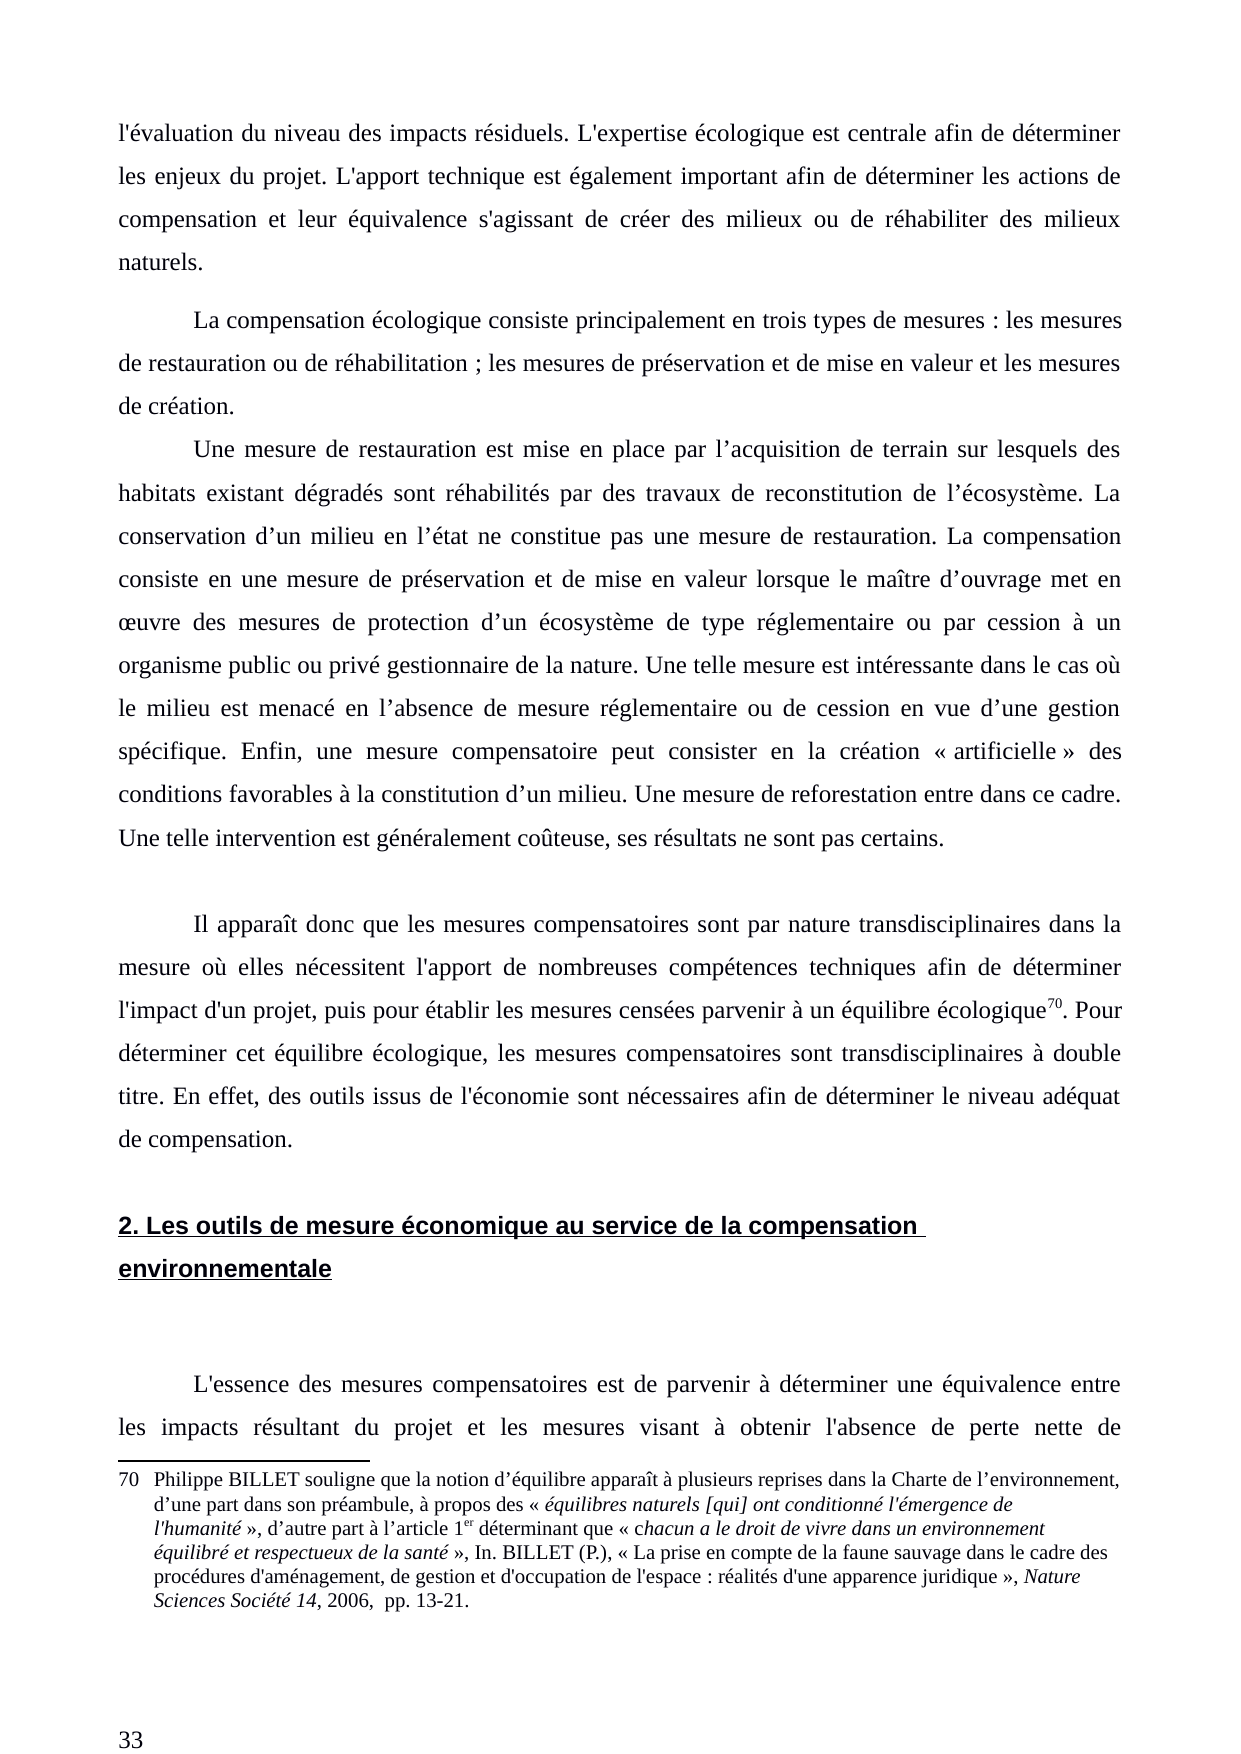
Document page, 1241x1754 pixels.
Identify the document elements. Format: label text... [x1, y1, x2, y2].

text L'essence des mesures compensatoires est de parvenir à déterminer une équivalence entre les impacts résultant du projet et les mesures visant à obtenir l'absence de perte nette de [118, 1369, 1122, 1441]
text l'évaluation du niveau des impacts résiduels. L'expertise écologique est centrale afin de déterminer les enjeux du projet. L'apport technique est également important afin de déterminer les actions de compensation et leur équivalence s'agissant de créer des milieux ou de réhabiliter des milieux naturels. [118, 118, 1122, 276]
text La compensation écologique consiste principalement en trois types de mesures : les mesures de restauration ou de réhabilitation ; les mesures de préservation et de mise en valeur et les mesures de création. [118, 305, 1122, 420]
text Il apparaît donc que les mesures compensatoires sont par nature transdisciplinaires dans la mesure où elles nécessitent l'apport de nombreuses compétences techniques afin de déterminer l'impact d'un projet, puis pour établir les mesures censées parvenir à un équilibre écologique. Pour déterminer cet équilibre écologique, les mesures compensatoires sont transdisciplinaires à double titre. En effet, des outils issus de l'économie sont nécessaires afin de déterminer le niveau adéquat de compensation. [118, 909, 1122, 1153]
text 2. Les outils de mesure économique au service de la compensation environnementale [118, 1211, 1122, 1283]
text Une mesure de restauration est mise en place par l’acquisition de terrain sur lesquels des habitats existant dégradés sont réhabilités par des travaux de reconstitution de l’écosystème. La conservation d’un milieu en l’état ne constitue pas une mesure de restauration. La compensation consiste en une mesure de préservation et de mise en valeur lorsque le maître d’ouvrage met en œuvre des mesures de protection d’un écosystème de type réglementaire ou par cession à un organisme public ou privé gestionnaire de la nature. Une telle mesure est intéressante dans le cas où le milieu est menacé en l’absence de mesure réglementaire ou de cession en vue d’une gestion spécifique. Enfin, une mesure compensatoire peut consister en la création « artificielle » des conditions favorables à la constitution d’un milieu. Une mesure de reforestation entre dans ce cadre. Une telle intervention est généralement coûteuse, ses résultats ne sont pas certains. [118, 434, 1122, 851]
text Philippe BILLET souligne que la notion d’équilibre apparaît à plusieurs reprises dans la Charte de l’environnement, d’une part dans son préambule, à propos des « équilibres naturels [qui] ont conditionné l'émergence de l'humanité », d’autre part à l’article 1er déterminant que « chacun a le droit de vivre dans un environnement équilibré et respectueux de la santé », In. BILLET (P.), « La prise en compte de la faune sauvage dans le cadre des procédures d'aménagement, de gestion et d'occupation de l'espace : réalités d'une apparence juridique », Nature Sciences Société 14, 2006, pp. 13-21. [118, 1467, 1122, 1612]
